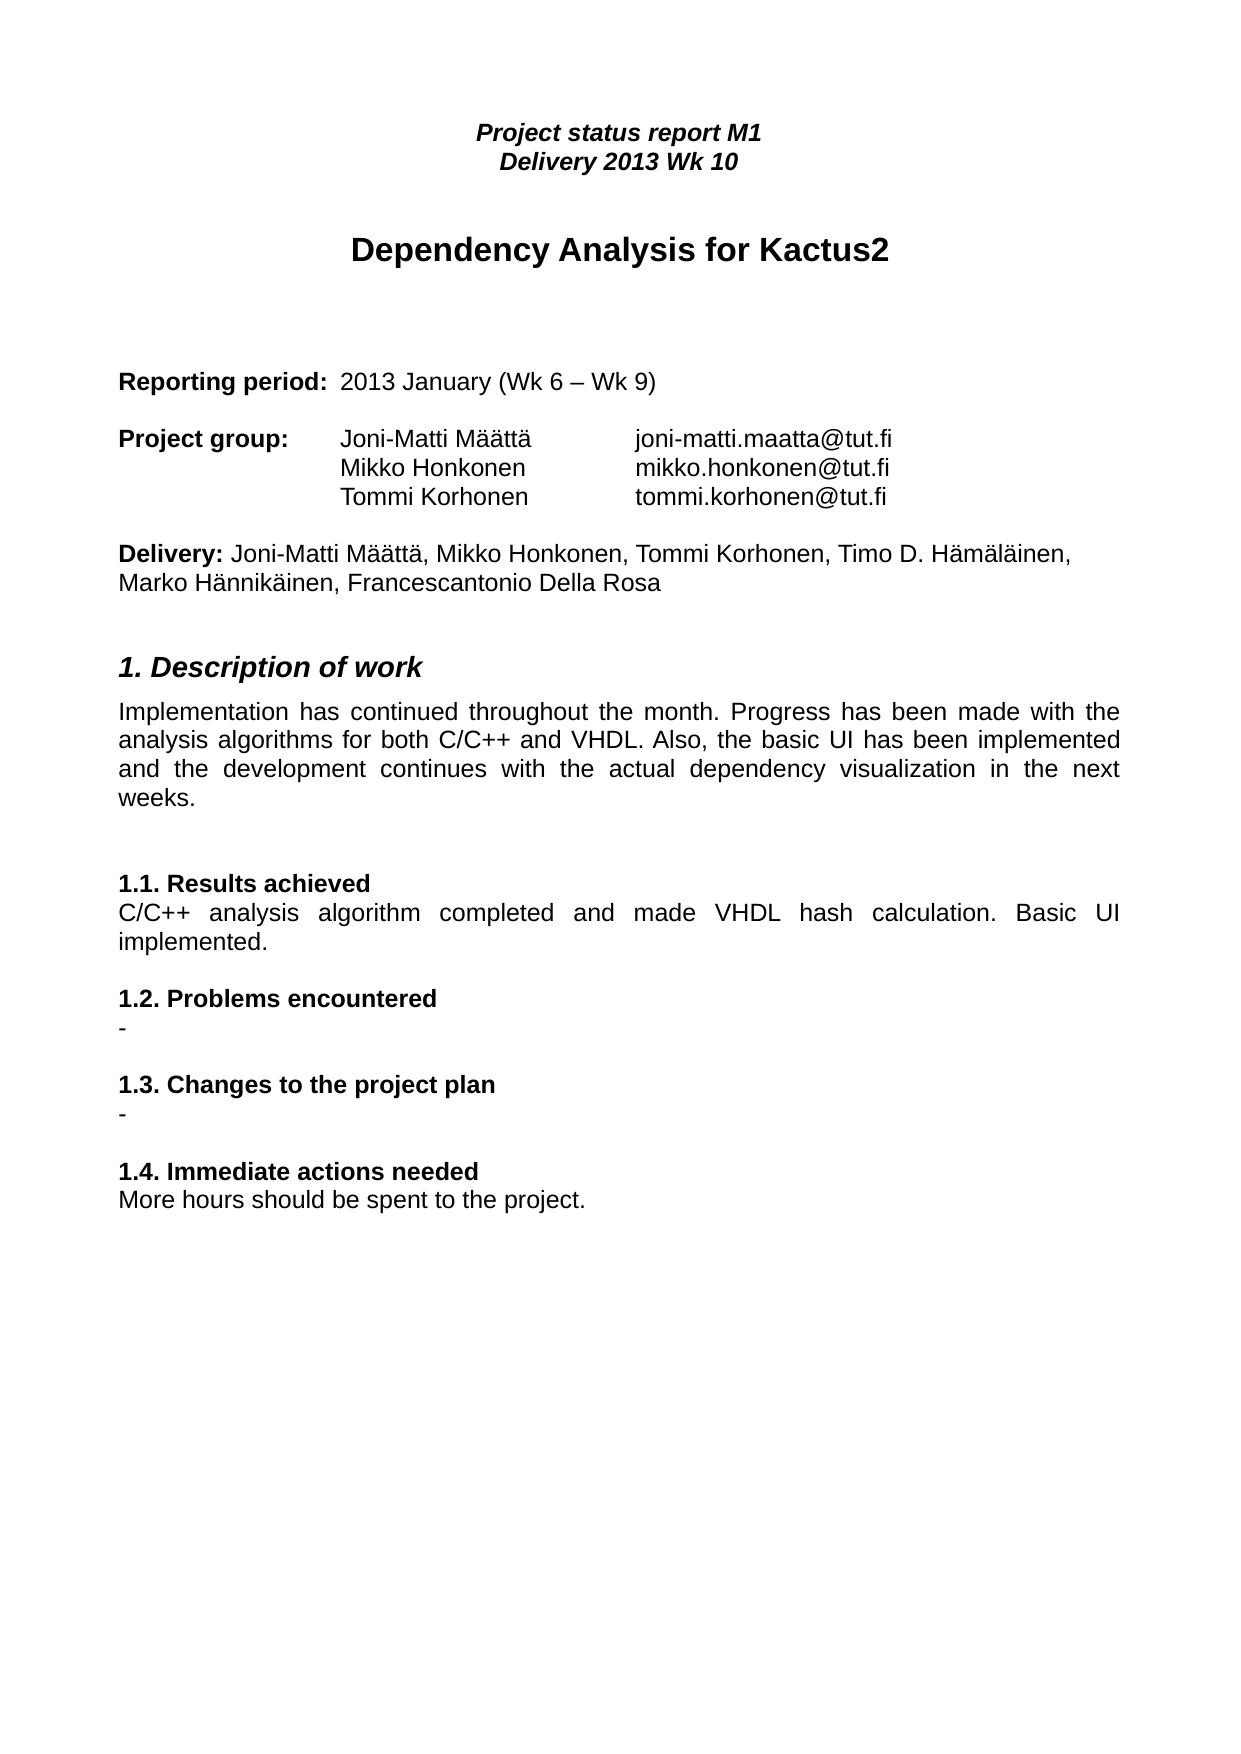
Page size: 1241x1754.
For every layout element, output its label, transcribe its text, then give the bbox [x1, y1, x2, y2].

text More hours should be spent to the project. [118, 1185, 1122, 1214]
text - [118, 1099, 1122, 1128]
subtitle 1. Description of work [118, 651, 1122, 684]
text - [118, 1013, 1122, 1042]
text Mikko Honkonen mikko.honkonen@tut.fi [118, 453, 1122, 482]
text Delivery 2013 Wk 10 [118, 147, 1122, 176]
text C/C++ analysis algorithm completed and made VHDL hash calculation. Basic UI implemented. [118, 898, 1122, 955]
text Implementation has continued throughout the month. Progress has been made with the analysis algorithms for both C/C++ and VHDL. Also, the basic UI has been implemented and the development continues with the actual dependency visualization in the next weeks. [118, 697, 1122, 812]
text Tommi Korhonen tommi.korhonen@tut.fi [118, 482, 1122, 511]
subtitle Dependency Analysis for Kactus2 [118, 229, 1122, 268]
text 1.1. Results achieved [118, 869, 1122, 898]
text 1.4. Immediate actions needed [118, 1157, 1122, 1185]
text Reporting period: 2013 January (Wk 6 – Wk 9) [118, 367, 1122, 396]
text Project group: Joni-Matti Määttä joni-matti.maatta@tut.fi [118, 424, 1122, 453]
text Project status report M1 [118, 118, 1122, 147]
text 1.3. Changes to the project plan [118, 1070, 1122, 1099]
text Delivery: Joni-Matti Määttä, Mikko Honkonen, Tommi Korhonen, Timo D. Hämäläinen, Marko Hännikäinen, Francescantonio Della Rosa [118, 539, 1122, 597]
text 1.2. Problems encountered [118, 984, 1122, 1013]
